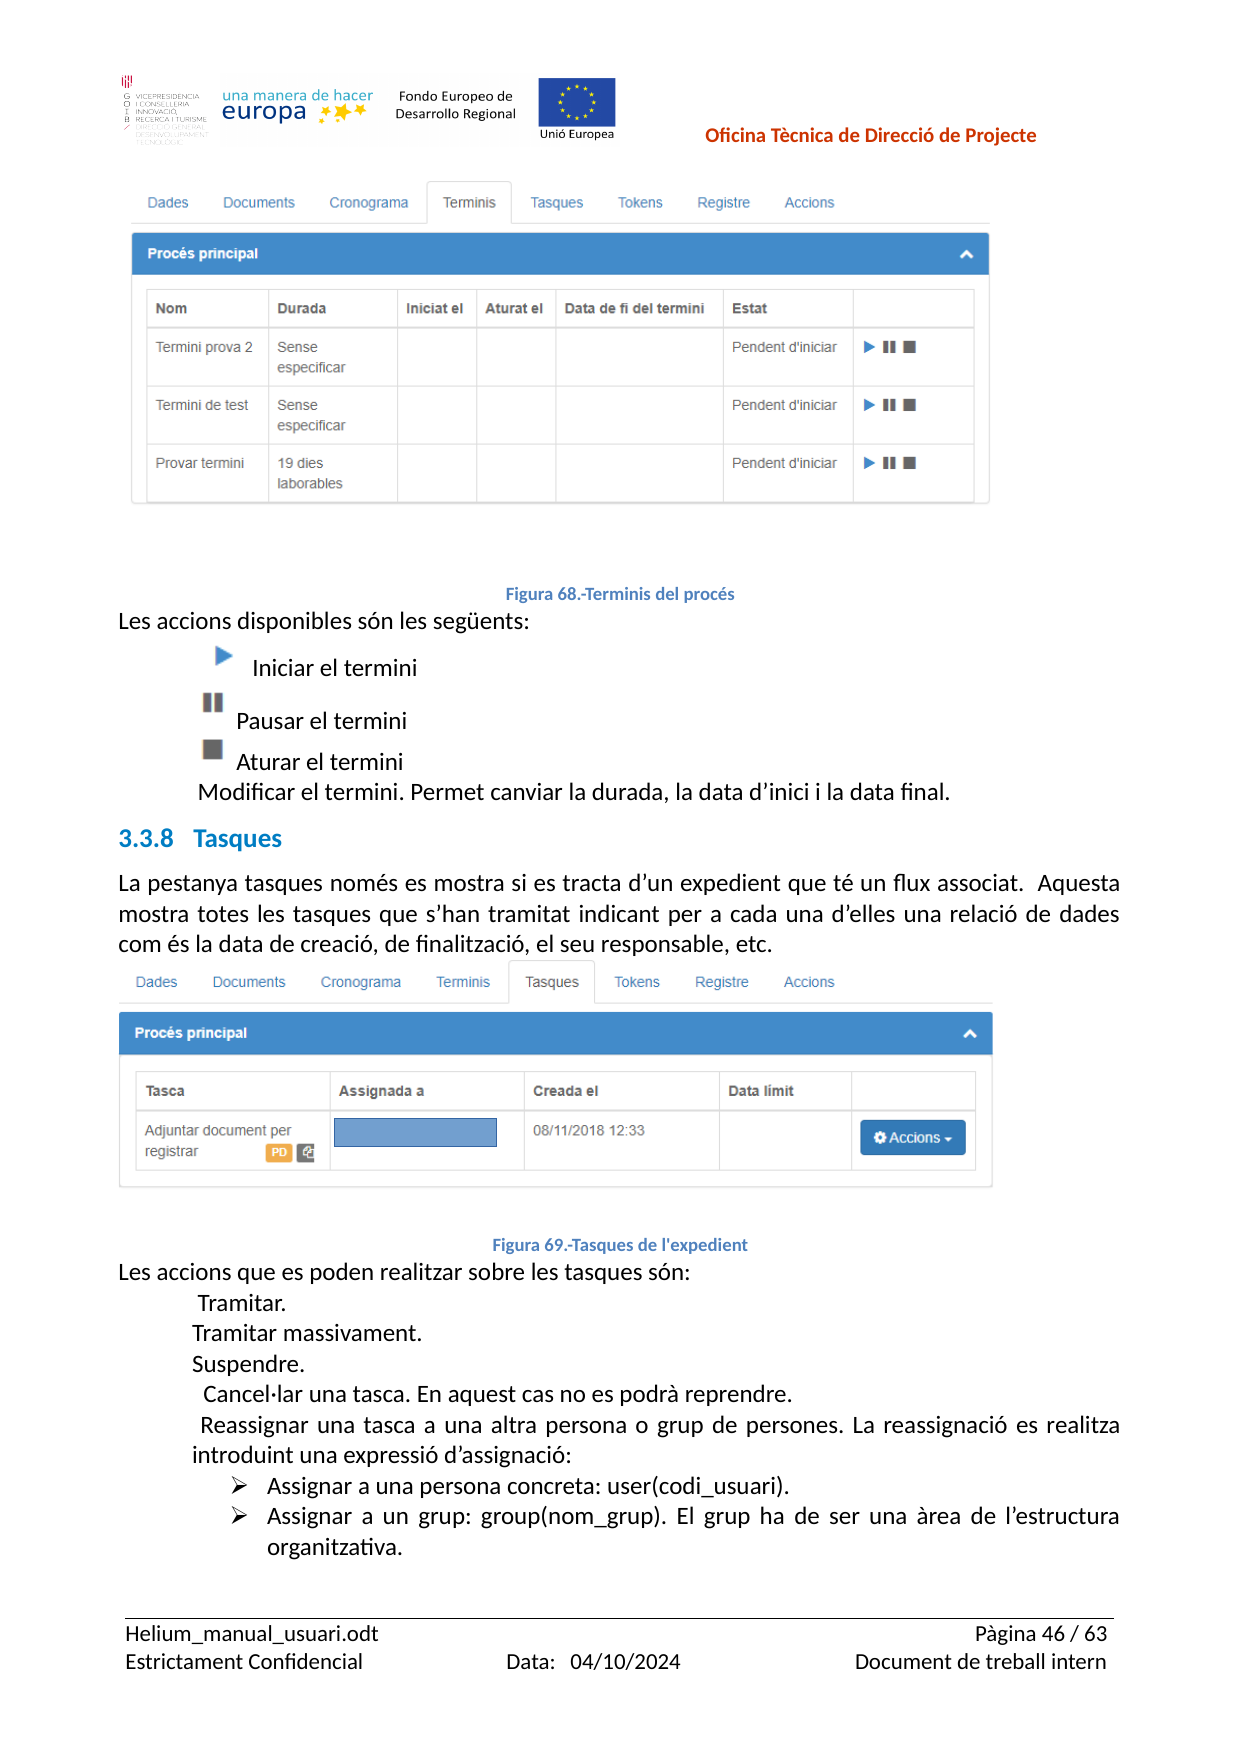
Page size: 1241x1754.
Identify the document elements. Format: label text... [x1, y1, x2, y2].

text Aturar el termini [118, 736, 1122, 777]
picture [203, 636, 241, 677]
text Iniciar el termini [118, 650, 1122, 683]
subtitle Tasques [118, 822, 1122, 855]
picture [197, 682, 231, 730]
text Reassignar una tasca a una altra persona o grup de persones. La reassignació es realitza introduint una expressió d’assignació: [192, 1409, 1122, 1470]
text Modificar el termini. Permet canviar la durada, la data d’inici i la data final. [192, 777, 1122, 807]
text La pestanya tasques només es mostra si es tracta d’un expedient que té un flux associat. Aquesta mostra totes les tasques que s’han tramitat indicant per a cada una d’elles una relació de dades com és la data de creació, de finalització, el seu responsable, etc. [118, 867, 1122, 959]
picture [118, 177, 1004, 583]
text Pausar el termini [118, 704, 1122, 736]
picture [219, 73, 621, 147]
text Cancel·lar una tasca. En aquest cas no es podrà reprendre. [118, 1378, 1122, 1409]
picture [118, 73, 213, 147]
text Figura 69.-Tasques de l'expedient [118, 1233, 1122, 1256]
text Tramitar. [118, 1287, 1122, 1317]
picture [118, 958, 1004, 1234]
text Figura 68.-Terminis del procés [118, 582, 1122, 605]
list Assignar a una persona concreta: user(codi_usuari). [229, 1470, 1122, 1500]
text Suspendre. [118, 1348, 1122, 1378]
text Les accions disponibles són les següents: [118, 605, 1122, 636]
list Assignar a un grup: group(nom_grup). El grup ha de ser una àrea de l’estructura organitzativa. [229, 1500, 1122, 1561]
text Les accions que es poden realitzar sobre les tasques són: [118, 1256, 1122, 1287]
picture [197, 736, 231, 771]
text Tramitar massivament. [118, 1317, 1122, 1348]
